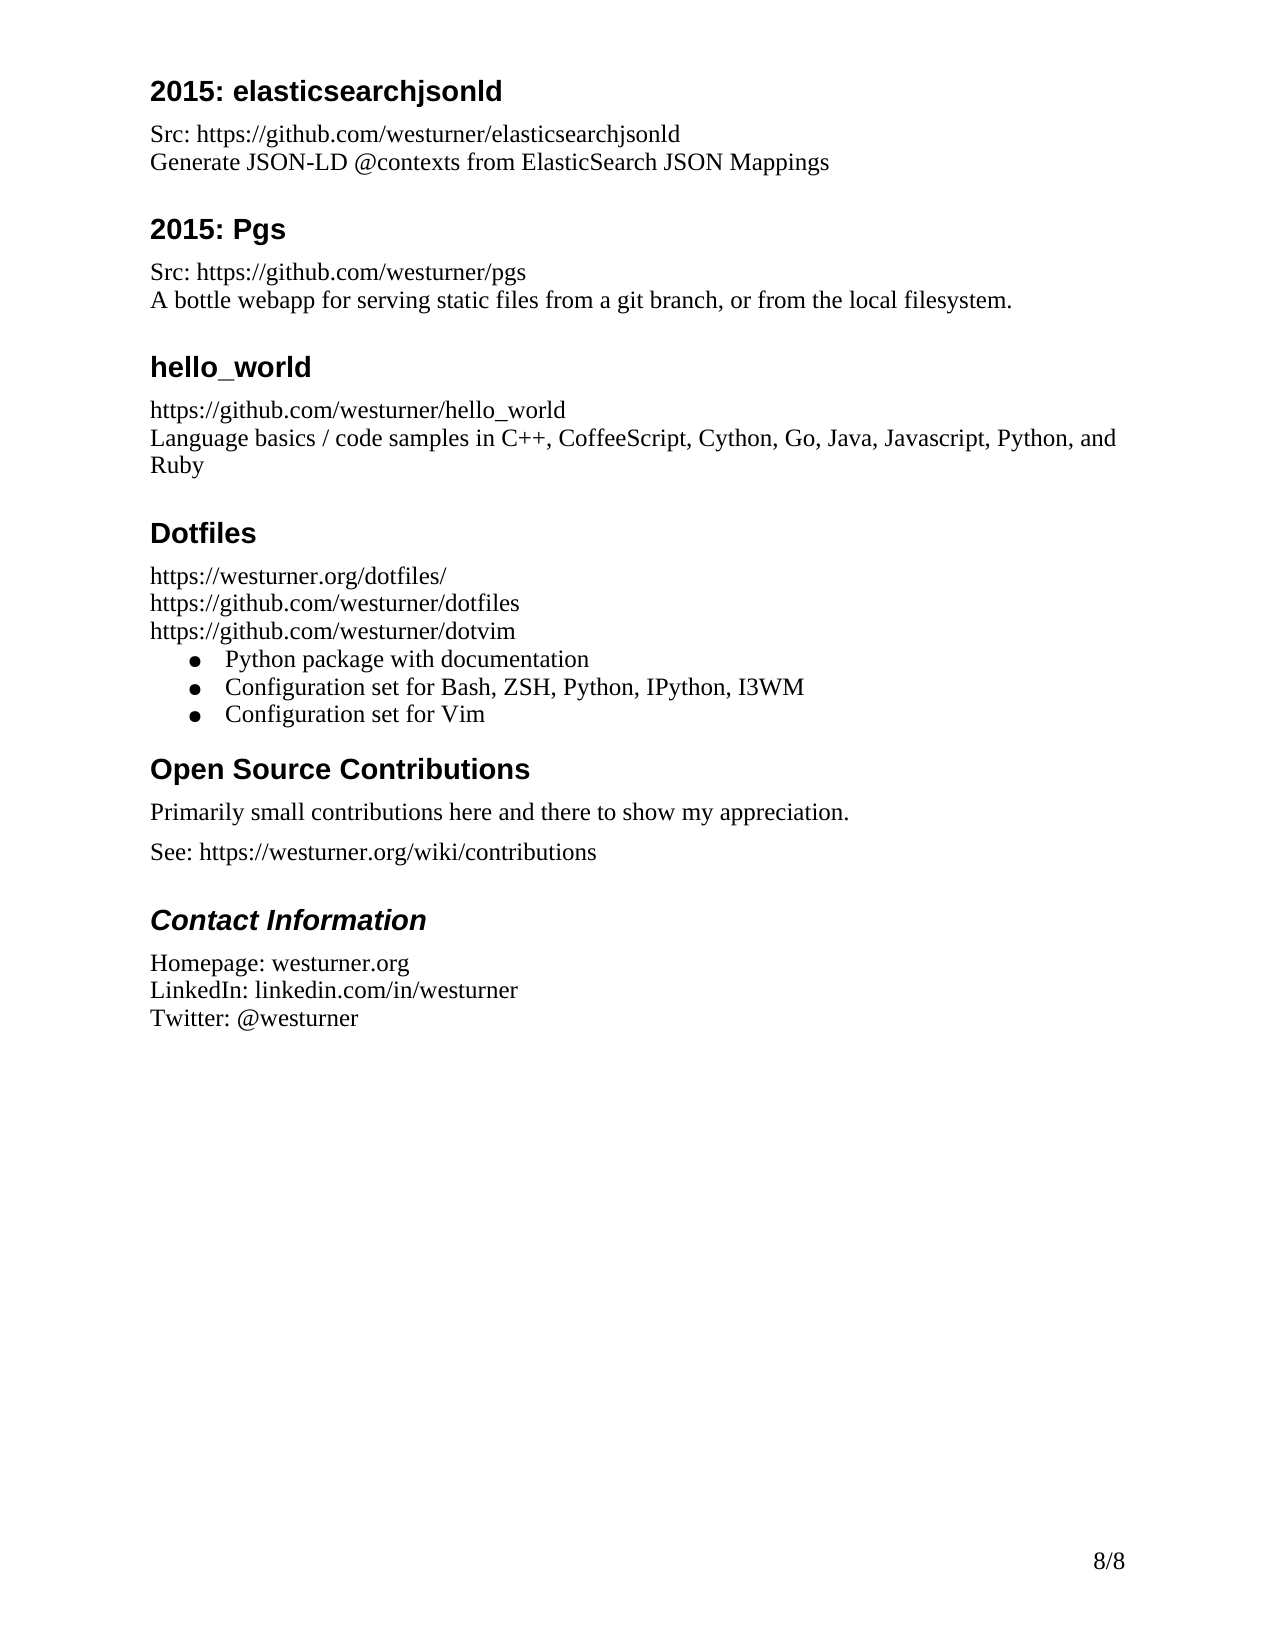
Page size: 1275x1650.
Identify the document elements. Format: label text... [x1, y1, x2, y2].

text https://github.com/westurner/dotfiles [150, 589, 1125, 617]
text Primarily small contributions here and there to show my appreciation. [150, 798, 1125, 826]
text https://westurner.org/dotfiles/ [150, 562, 1125, 589]
text See: https://westurner.org/wiki/contributions [150, 838, 1125, 866]
subtitle Dotfiles [150, 517, 1125, 549]
list Python package with documentation [187, 645, 1125, 673]
text Language basics / code samples in C++, CoffeeScript, Cython, Go, Java, Javascript, Python, and Ruby [150, 424, 1125, 479]
text LinkedIn: linkedin.com/in/westurner [150, 976, 1125, 1004]
text A bottle webapp for serving static files from a git branch, or from the local filesystem. [150, 286, 1125, 313]
text Twitter: @westurner [150, 1004, 1125, 1032]
subtitle hello_world [150, 351, 1125, 384]
subtitle Open Source Contributions [150, 753, 1125, 786]
list Configuration set for Bash, ZSH, Python, IPython, I3WM [187, 673, 1125, 700]
subtitle Contact Information [150, 904, 1125, 936]
text https://github.com/westurner/hello_world [150, 396, 1125, 424]
text Generate JSON-LD @contexts from ElasticSearch JSON Mappings [150, 148, 1125, 176]
text https://github.com/westurner/dotvim [150, 617, 1125, 645]
text Homepage: westurner.org [150, 949, 1125, 976]
list Configuration set for Vim [187, 700, 1125, 728]
text Src: https://github.com/westurner/pgs [150, 258, 1125, 286]
text Src: https://github.com/westurner/elasticsearchjsonld [150, 120, 1125, 148]
subtitle 2015: Pgs [150, 213, 1125, 246]
subtitle 2015: elasticsearchjsonld [150, 75, 1125, 108]
